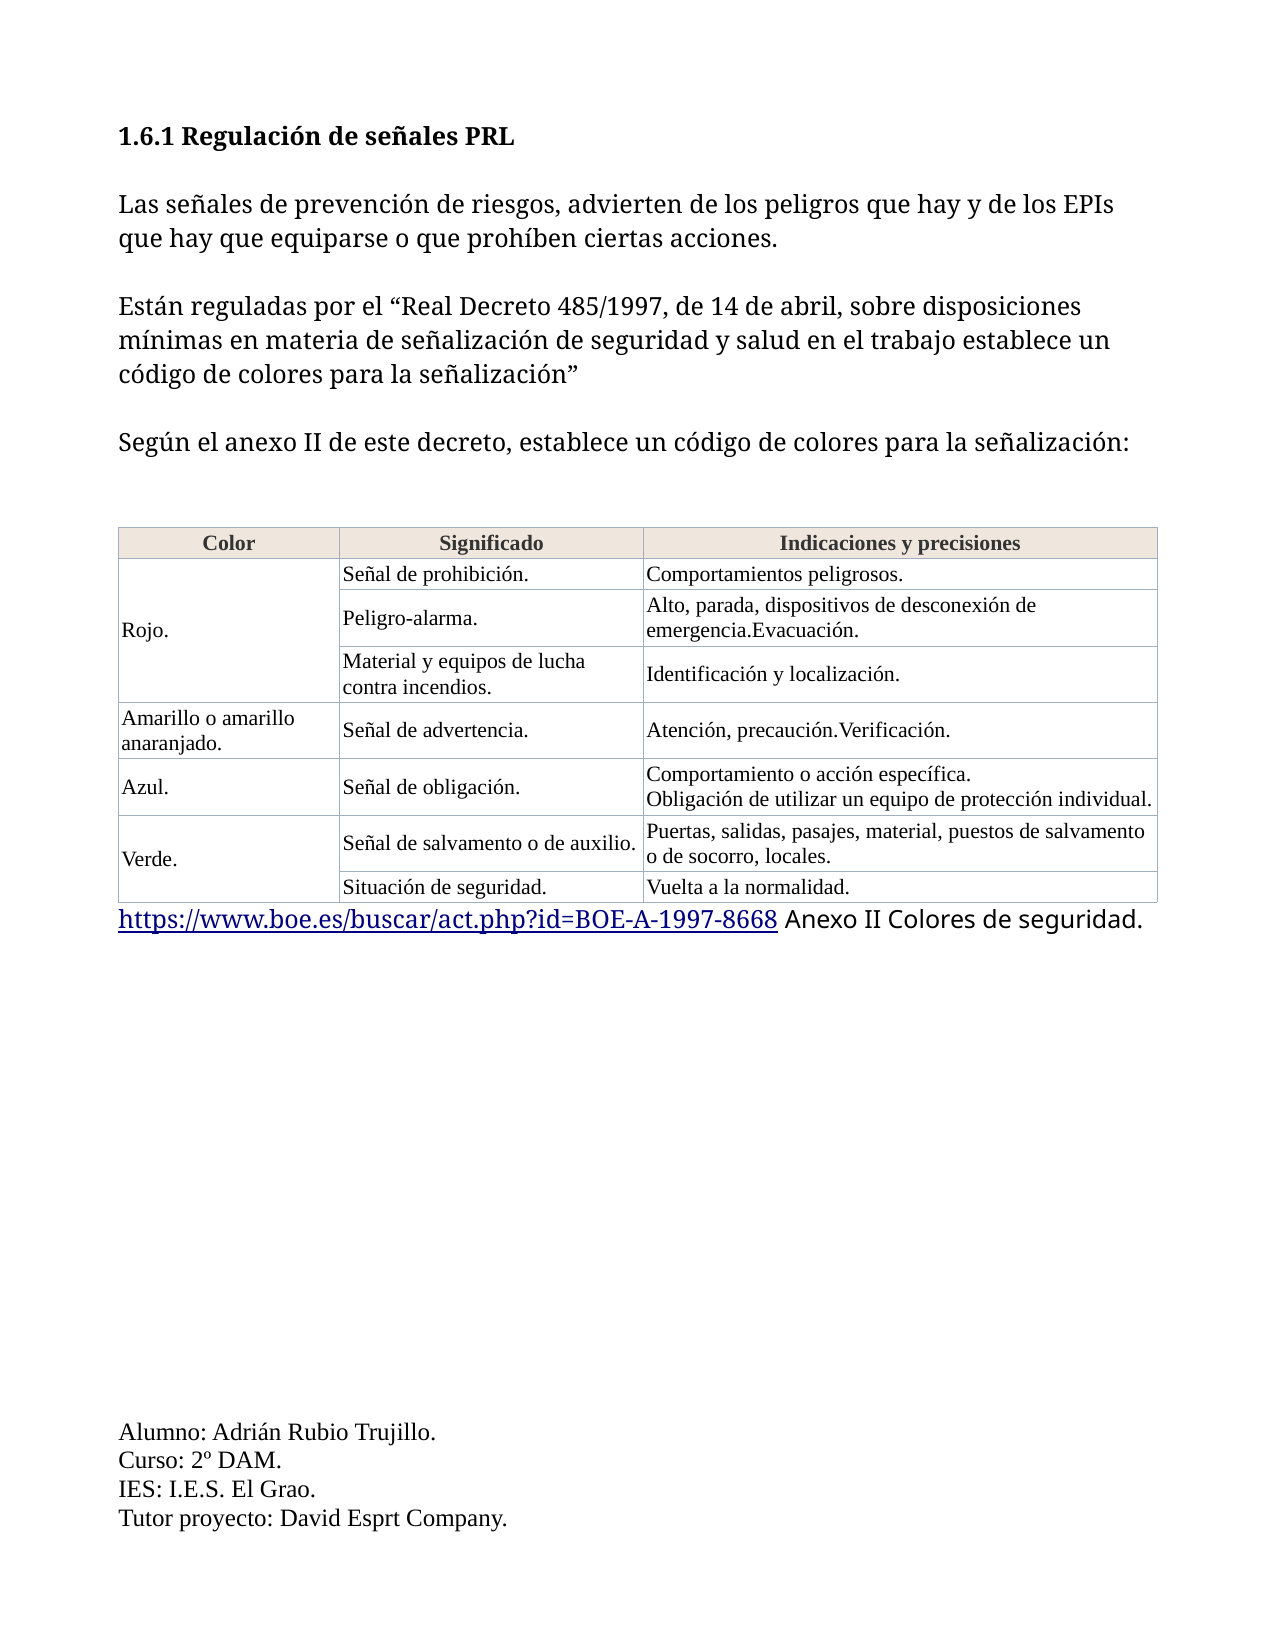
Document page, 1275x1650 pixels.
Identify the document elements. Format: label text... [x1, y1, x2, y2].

text 1.6.1 Regulación de señales PRL [118, 118, 1157, 152]
table_cell Señal de prohibición. [340, 559, 643, 589]
table_cell Azul. [119, 759, 339, 814]
table_cell Puertas, salidas, pasajes, material, puestos de salvamento o de socorro, locales. [644, 816, 1157, 871]
table_header Indicaciones y precisiones [644, 528, 1157, 558]
table_cell Peligro-alarma. [340, 590, 643, 646]
table_cell Vuelta a la normalidad. [644, 872, 1157, 902]
table_header Significado [340, 528, 643, 558]
table_cell Señal de obligación. [340, 759, 643, 814]
table_cell Atención, precaución.Verificación. [644, 703, 1157, 758]
text Las señales de prevención de riesgos, advierten de los peligros que hay y de los EPIs que hay que equiparse o que prohíben ciertas acciones. [118, 186, 1157, 254]
table_cell Alto, parada, dispositivos de desconexión de emergencia.Evacuación. [644, 590, 1157, 646]
table_cell Amarillo o amarillo anaranjado. [119, 703, 339, 758]
table_cell Situación de seguridad. [340, 872, 643, 902]
table_cell Comportamientos peligrosos. [644, 559, 1157, 589]
table_cell Material y equipos de lucha contra incendios. [340, 647, 643, 702]
table_cell Señal de salvamento o de auxilio. [340, 816, 643, 871]
text Están reguladas por el “Real Decreto 485/1997, de 14 de abril, sobre disposiciones mínimas en materia de señalización de seguridad y salud en el trabajo establece un código de colores para la señalización” [118, 288, 1157, 391]
text https://www.boe.es/buscar/act.php?id=BOE-A-1997-8668 Anexo II Colores de seguridad. [118, 903, 1157, 936]
table_header Color [119, 528, 339, 558]
table_cell Identificación y localización. [644, 647, 1157, 702]
table_cell Señal de advertencia. [340, 703, 643, 758]
table_cell Comportamiento o acción específica. Obligación de utilizar un equipo de protección individual. [644, 759, 1157, 814]
table_cell Rojo. [119, 559, 339, 702]
text Según el anexo II de este decreto, establece un código de colores para la señalización: [118, 425, 1157, 459]
table_cell Verde. [119, 816, 339, 902]
